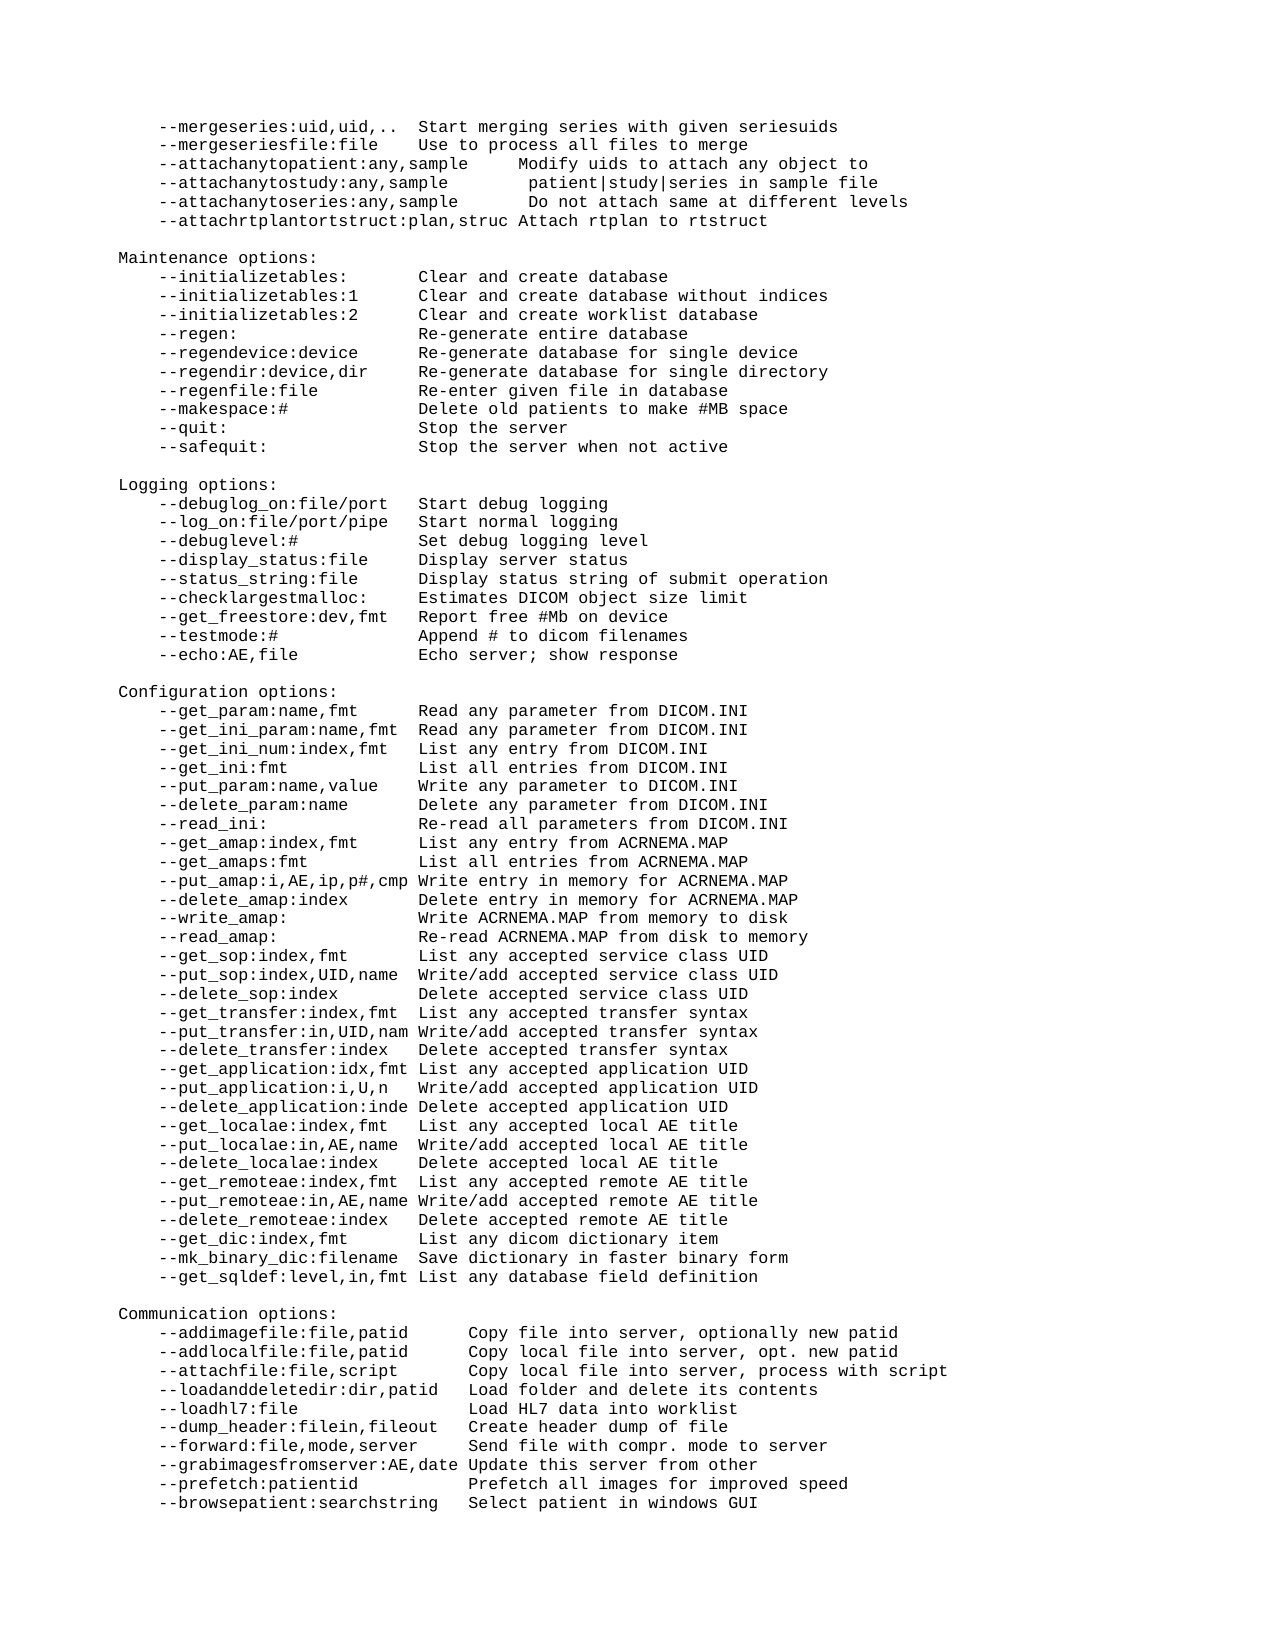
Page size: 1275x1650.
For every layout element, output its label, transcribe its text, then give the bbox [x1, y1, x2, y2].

text Communication options: [118, 1306, 1157, 1325]
text --attachanytoseries:any,sample Do not attach same at different levels [118, 193, 1157, 212]
text --attachanytopatient:any,sample Modify uids to attach any object to [118, 156, 1157, 175]
text --grabimagesfromserver:AE,date Update this server from other [118, 1457, 1157, 1476]
text --put_param:name,value Write any parameter to DICOM.INI [118, 778, 1157, 797]
text --initializetables: Clear and create database [118, 269, 1157, 288]
text --mergeseriesfile:file Use to process all files to merge [118, 137, 1157, 156]
text --put_application:i,U,n Write/add accepted application UID [118, 1080, 1157, 1098]
text --loadhl7:file Load HL7 data into worklist [118, 1400, 1157, 1419]
text --debuglog_on:file/port Start debug logging [118, 495, 1157, 514]
text --read_amap: Re-read ACRNEMA.MAP from disk to memory [118, 929, 1157, 948]
text --dump_header:filein,fileout Create header dump of file [118, 1419, 1157, 1438]
text --put_amap:i,AE,ip,p#,cmp Write entry in memory for ACRNEMA.MAP [118, 872, 1157, 891]
text --delete_remoteae:index Delete accepted remote AE title [118, 1212, 1157, 1231]
text --get_amaps:fmt List all entries from ACRNEMA.MAP [118, 853, 1157, 872]
text --get_ini_num:index,fmt List any entry from DICOM.INI [118, 740, 1157, 759]
text --browsepatient:searchstring Select patient in windows GUI [118, 1494, 1157, 1513]
text --put_transfer:in,UID,nam Write/add accepted transfer syntax [118, 1023, 1157, 1042]
text --get_application:idx,fmt List any accepted application UID [118, 1061, 1157, 1080]
text --get_freestore:dev,fmt Report free #Mb on device [118, 608, 1157, 627]
text Configuration options: [118, 684, 1157, 703]
text --put_remoteae:in,AE,name Write/add accepted remote AE title [118, 1193, 1157, 1212]
text --delete_sop:index Delete accepted service class UID [118, 985, 1157, 1004]
text --echo:AE,file Echo server; show response [118, 646, 1157, 665]
text --regen: Re-generate entire database [118, 326, 1157, 344]
text --get_param:name,fmt Read any parameter from DICOM.INI [118, 703, 1157, 721]
text --regenfile:file Re-enter given file in database [118, 382, 1157, 401]
text --loadanddeletedir:dir,patid Load folder and delete its contents [118, 1381, 1157, 1400]
text --put_localae:in,AE,name Write/add accepted local AE title [118, 1136, 1157, 1155]
text --addlocalfile:file,patid Copy local file into server, opt. new patid [118, 1344, 1157, 1362]
text --initializetables:2 Clear and create worklist database [118, 307, 1157, 326]
text --put_sop:index,UID,name Write/add accepted service class UID [118, 967, 1157, 985]
text --read_ini: Re-read all parameters from DICOM.INI [118, 816, 1157, 834]
text --get_dic:index,fmt List any dicom dictionary item [118, 1231, 1157, 1249]
text --write_amap: Write ACRNEMA.MAP from memory to disk [118, 910, 1157, 929]
text --delete_localae:index Delete accepted local AE title [118, 1155, 1157, 1174]
text --get_remoteae:index,fmt List any accepted remote AE title [118, 1174, 1157, 1193]
text Maintenance options: [118, 250, 1157, 269]
text --testmode:# Append # to dicom filenames [118, 627, 1157, 646]
text --delete_param:name Delete any parameter from DICOM.INI [118, 797, 1157, 816]
text --get_transfer:index,fmt List any accepted transfer syntax [118, 1004, 1157, 1023]
text Logging options: [118, 476, 1157, 495]
text --addimagefile:file,patid Copy file into server, optionally new patid [118, 1325, 1157, 1344]
text --get_sqldef:level,in,fmt List any database field definition [118, 1268, 1157, 1287]
text --delete_application:inde Delete accepted application UID [118, 1098, 1157, 1117]
text --mergeseries:uid,uid,.. Start merging series with given seriesuids [118, 118, 1157, 137]
text --regendevice:device Re-generate database for single device [118, 344, 1157, 363]
text --get_amap:index,fmt List any entry from ACRNEMA.MAP [118, 834, 1157, 853]
text --attachrtplantortstruct:plan,struc Attach rtplan to rtstruct [118, 212, 1157, 231]
text --quit: Stop the server [118, 420, 1157, 439]
text --log_on:file/port/pipe Start normal logging [118, 514, 1157, 533]
text --checklargestmalloc: Estimates DICOM object size limit [118, 589, 1157, 608]
text --safequit: Stop the server when not active [118, 439, 1157, 457]
text --delete_amap:index Delete entry in memory for ACRNEMA.MAP [118, 891, 1157, 910]
text --get_ini:fmt List all entries from DICOM.INI [118, 759, 1157, 778]
text --prefetch:patientid Prefetch all images for improved speed [118, 1476, 1157, 1494]
text --get_ini_param:name,fmt Read any parameter from DICOM.INI [118, 721, 1157, 740]
text --attachanytostudy:any,sample patient|study|series in sample file [118, 175, 1157, 193]
text --debuglevel:# Set debug logging level [118, 533, 1157, 552]
text --mk_binary_dic:filename Save dictionary in faster binary form [118, 1249, 1157, 1268]
text --status_string:file Display status string of submit operation [118, 571, 1157, 589]
text --get_localae:index,fmt List any accepted local AE title [118, 1117, 1157, 1136]
text --forward:file,mode,server Send file with compr. mode to server [118, 1438, 1157, 1457]
text --makespace:# Delete old patients to make #MB space [118, 401, 1157, 420]
text --attachfile:file,script Copy local file into server, process with script [118, 1362, 1157, 1381]
text --delete_transfer:index Delete accepted transfer syntax [118, 1042, 1157, 1061]
text --regendir:device,dir Re-generate database for single directory [118, 363, 1157, 382]
text --initializetables:1 Clear and create database without indices [118, 288, 1157, 307]
text --display_status:file Display server status [118, 552, 1157, 571]
text --get_sop:index,fmt List any accepted service class UID [118, 948, 1157, 967]
